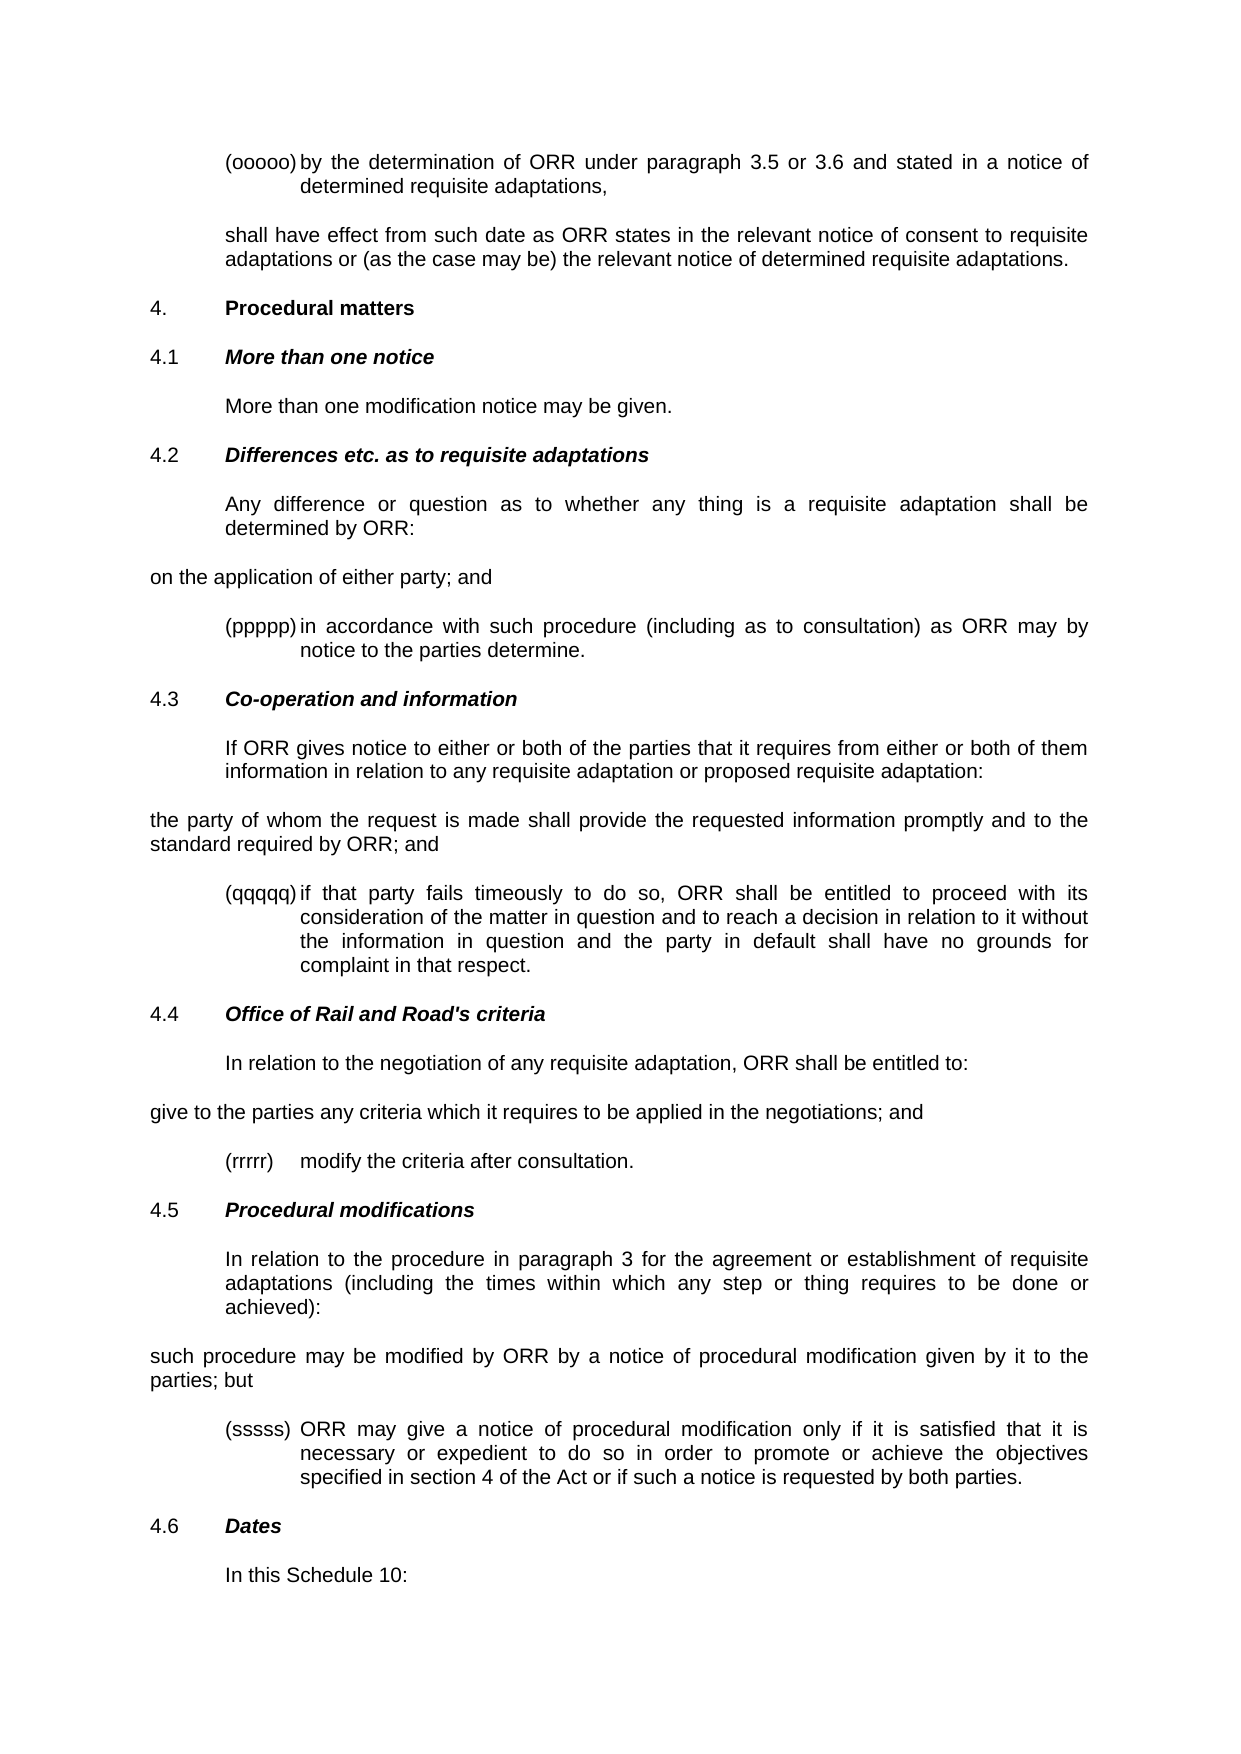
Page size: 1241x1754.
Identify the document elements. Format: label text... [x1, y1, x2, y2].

list Procedural matters [150, 296, 1090, 320]
subtitle give to the parties any criteria which it requires to be applied in the negotiations; and [150, 1100, 1090, 1124]
text If ORR gives notice to either or both of the parties that it requires from either or both of them information in relation to any requisite adaptation or proposed requisite adaptation: [225, 735, 1090, 783]
list Office of Rail and Road's criteria [150, 1002, 1090, 1026]
list Dates [150, 1513, 1090, 1537]
subtitle by the determination of ORR under paragraph 3.5 or 3.6 and stated in a notice of determined requisite adaptations, [225, 150, 1090, 198]
list Procedural modifications [150, 1198, 1090, 1222]
subtitle if that party fails timeously to do so, ORR shall be entitled to proceed with its consideration of the matter in question and to reach a decision in relation to it without the information in question and the party in default shall have no grounds for complaint in that respect. [225, 881, 1090, 977]
list More than one notice [150, 345, 1090, 369]
subtitle ORR may give a notice of procedural modification only if it is satisfied that it is necessary or expedient to do so in order to promote or achieve the objectives specified in section 4 of the Act or if such a notice is requested by both parties. [225, 1417, 1090, 1488]
text In relation to the negotiation of any requisite adaptation, ORR shall be entitled to: [225, 1051, 1090, 1075]
subtitle modify the criteria after consultation. [225, 1149, 1090, 1173]
text More than one modification notice may be given. [225, 394, 1090, 418]
subtitle on the application of either party; and [150, 564, 1090, 588]
subtitle in accordance with such procedure (including as to consultation) as ORR may by notice to the parties determine. [225, 613, 1090, 661]
text shall have effect from such date as ORR states in the relevant notice of consent to requisite adaptations or (as the case may be) the relevant notice of determined requisite adaptations. [225, 223, 1090, 271]
list Co-operation and information [150, 686, 1090, 710]
list Differences etc. as to requisite adaptations [150, 443, 1090, 467]
subtitle the party of whom the request is made shall provide the requested information promptly and to the standard required by ORR; and [150, 808, 1090, 856]
text In this Schedule 10: [225, 1562, 1090, 1586]
text In relation to the procedure in paragraph 3 for the agreement or establishment of requisite adaptations (including the times within which any step or thing requires to be done or achieved): [225, 1247, 1090, 1319]
subtitle such procedure may be modified by ORR by a notice of procedural modification given by it to the parties; but [150, 1344, 1090, 1392]
text Any difference or question as to whether any thing is a requisite adaptation shall be determined by ORR: [225, 492, 1090, 539]
